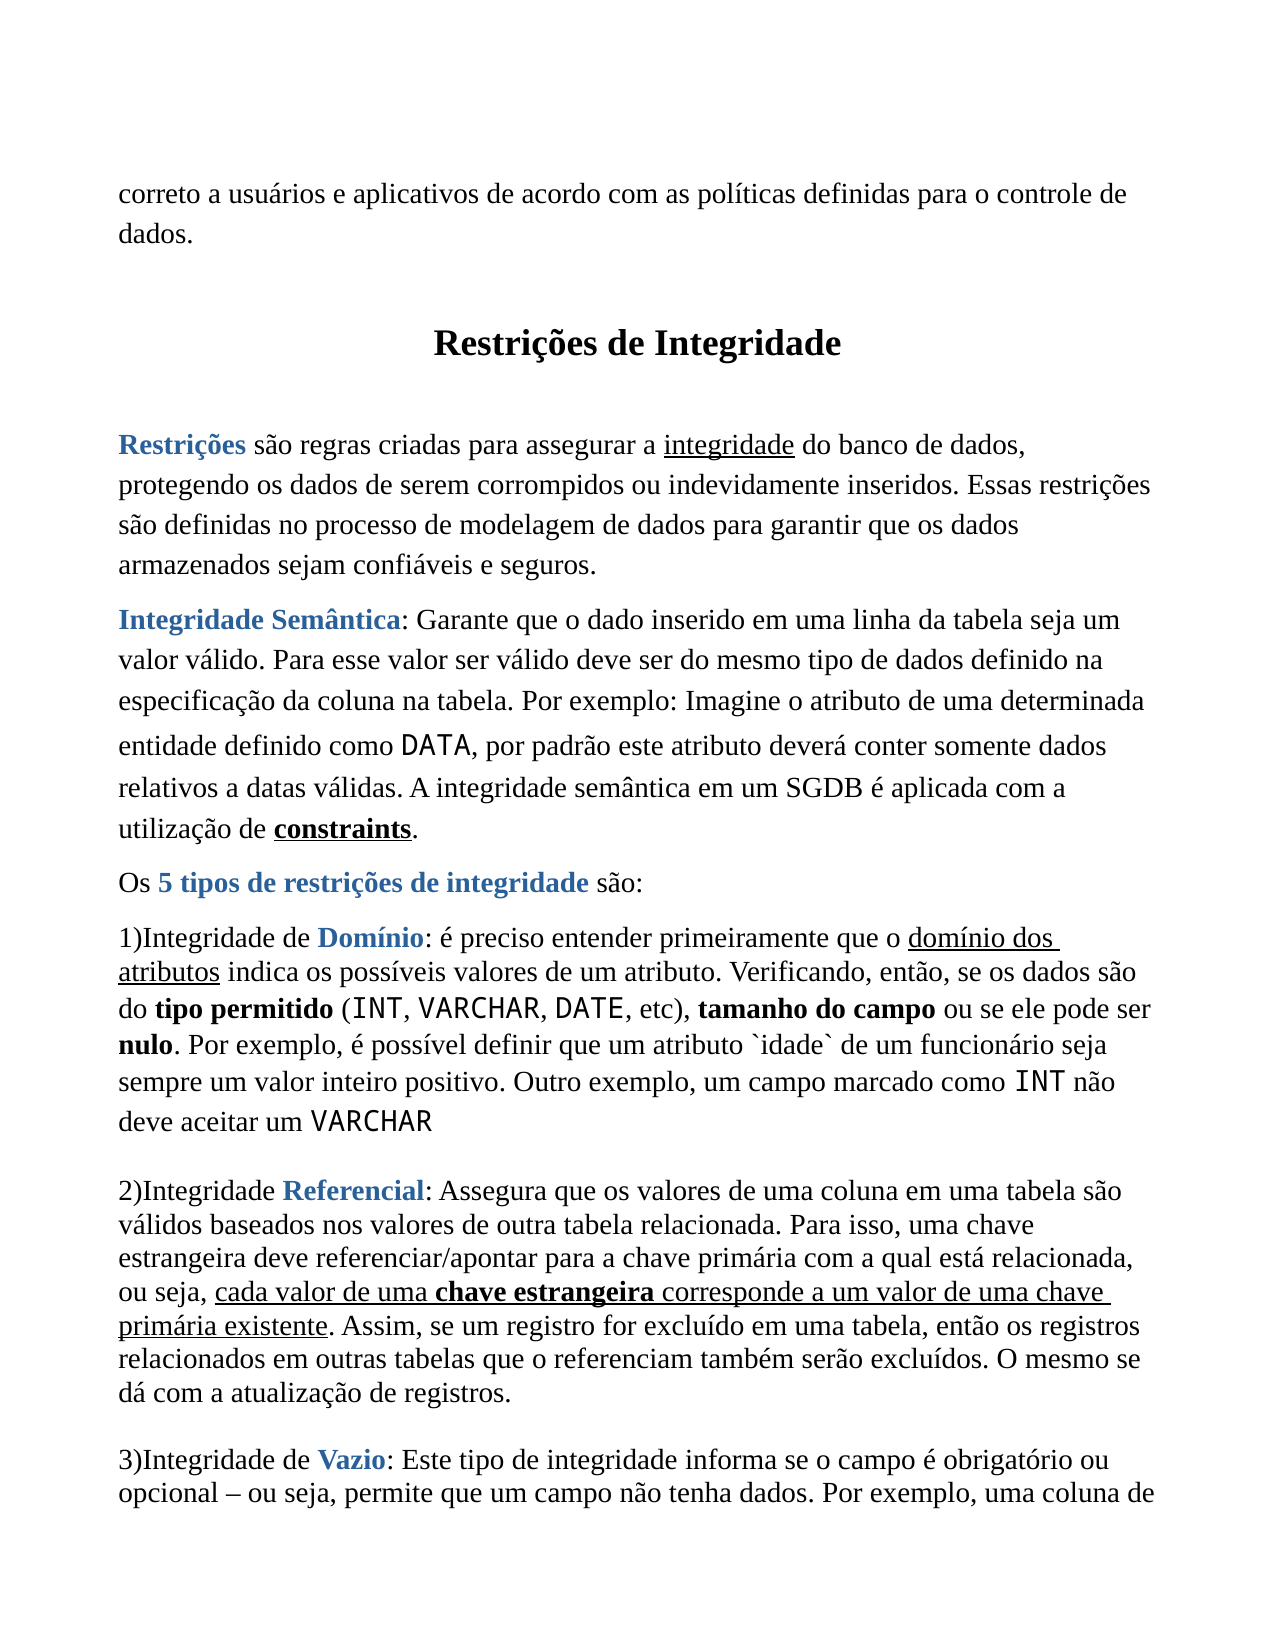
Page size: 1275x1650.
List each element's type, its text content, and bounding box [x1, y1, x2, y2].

list Integridade de Domínio: é preciso entender primeiramente que o domínio dos atributos indica os possíveis valores de um atributo. Verificando, então, se os dados são do tipo permitido (INT, VARCHAR, DATE, etc), tamanho do campo ou se ele pode ser nulo. Por exemplo, é possível definir que um atributo `idade` de um funcionário seja sempre um valor inteiro positivo. Outro exemplo, um campo marcado como INT não deve aceitar um VARCHAR [118, 920, 1157, 1173]
text Restrições de Integridade [118, 320, 1157, 363]
text correto a usuários e aplicativos de acordo com as políticas definidas para o controle de dados. [118, 176, 1157, 250]
text Restrições são regras criadas para assegurar a integridade do banco de dados, protegendo os dados de serem corrompidos ou indevidamente inseridos. Essas restrições são definidas no processo de modelagem de dados para garantir que os dados armazenados sejam confiáveis e seguros. [118, 387, 1157, 581]
text Os 5 tipos de restrições de integridade são: [118, 866, 1157, 899]
list Integridade Referencial: Assegura que os valores de uma coluna em uma tabela são válidos baseados nos valores de outra tabela relacionada. Para isso, uma chave estrangeira deve referenciar/apontar para a chave primária com a qual está relacionada, ou seja, cada valor de uma chave estrangeira corresponde a um valor de uma chave primária existente. Assim, se um registro for excluído em uma tabela, então os registros relacionados em outras tabelas que o referenciam também serão excluídos. O mesmo se dá com a atualização de registros. [118, 1173, 1157, 1408]
list Integridade de Vazio: Este tipo de integridade informa se o campo é obrigatório ou opcional – ou seja, permite que um campo não tenha dados. Por exemplo, uma coluna de [118, 1442, 1157, 1509]
text Integridade Semântica: Garante que o dado inserido em uma linha da tabela seja um valor válido. Para esse valor ser válido deve ser do mesmo tipo de dados definido na especificação da coluna na tabela. Por exemplo: Imagine o atributo de uma determinada entidade definido como DATA, por padrão este atributo deverá conter somente dados relativos a datas válidas. A integridade semântica em um SGDB é aplicada com a utilização de constraints. [118, 602, 1157, 844]
